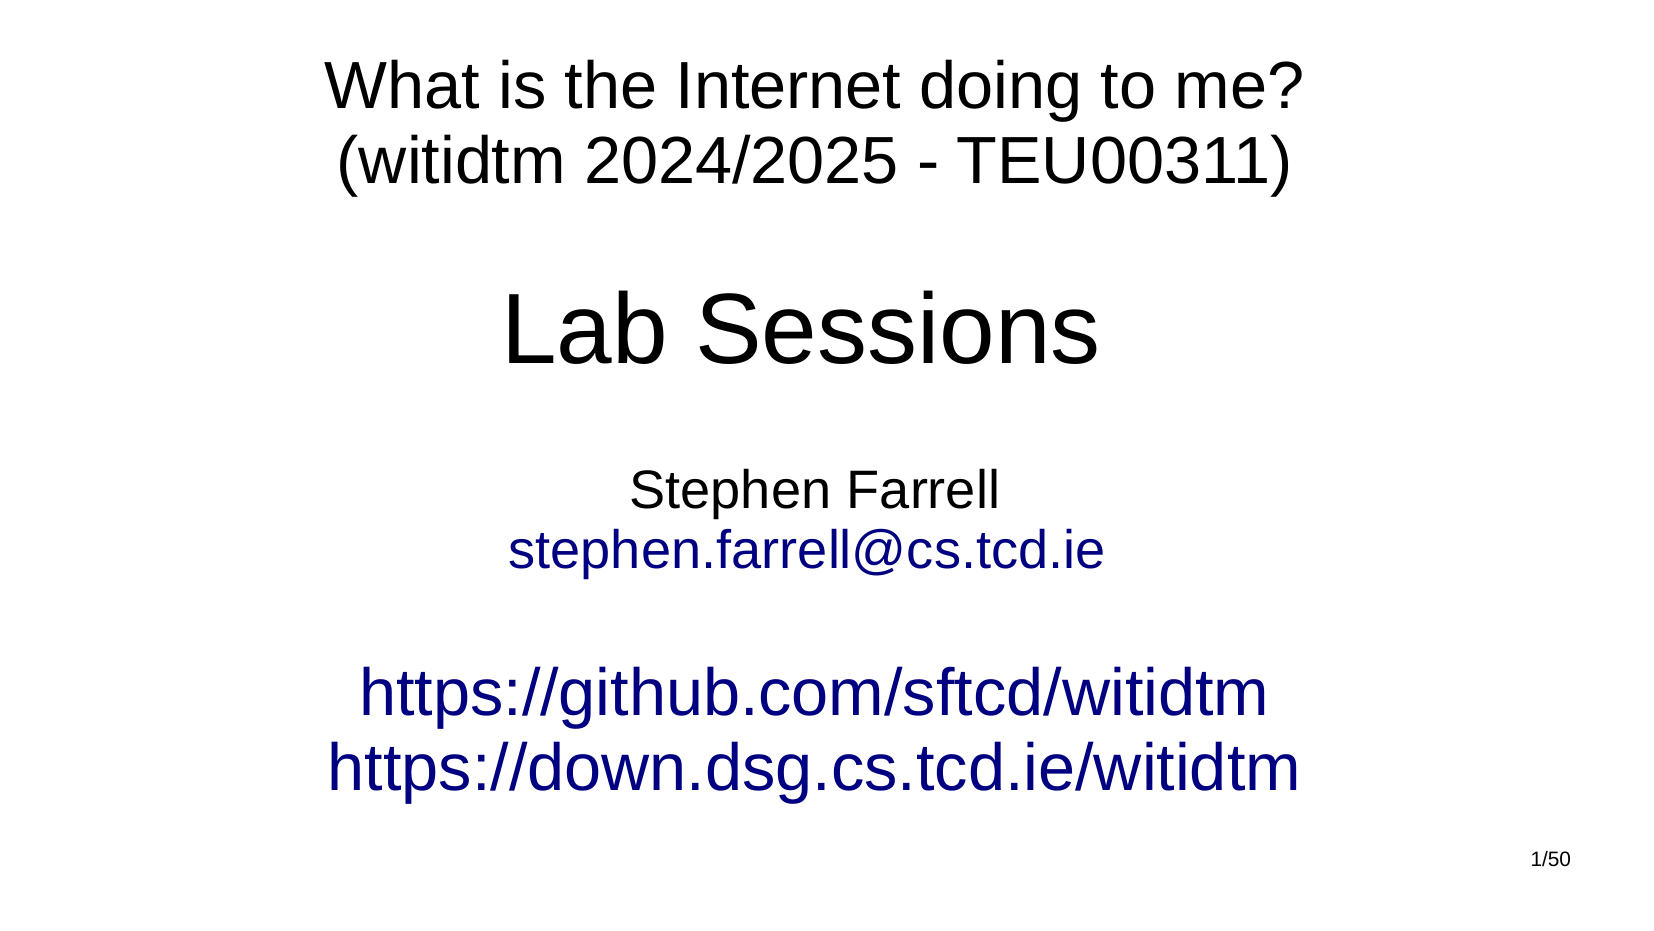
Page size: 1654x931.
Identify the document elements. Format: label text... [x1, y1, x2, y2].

subtitle What is the Internet doing to me? (witidtm 2024/2025 - TEU00311) Lab Sessions Stephen Farrell stephen.farrell@cs.tcd.ie https://github.com/sftcd/witidtm https://down.dsg.cs.tcd.ie/witidtm [70, 48, 1559, 922]
